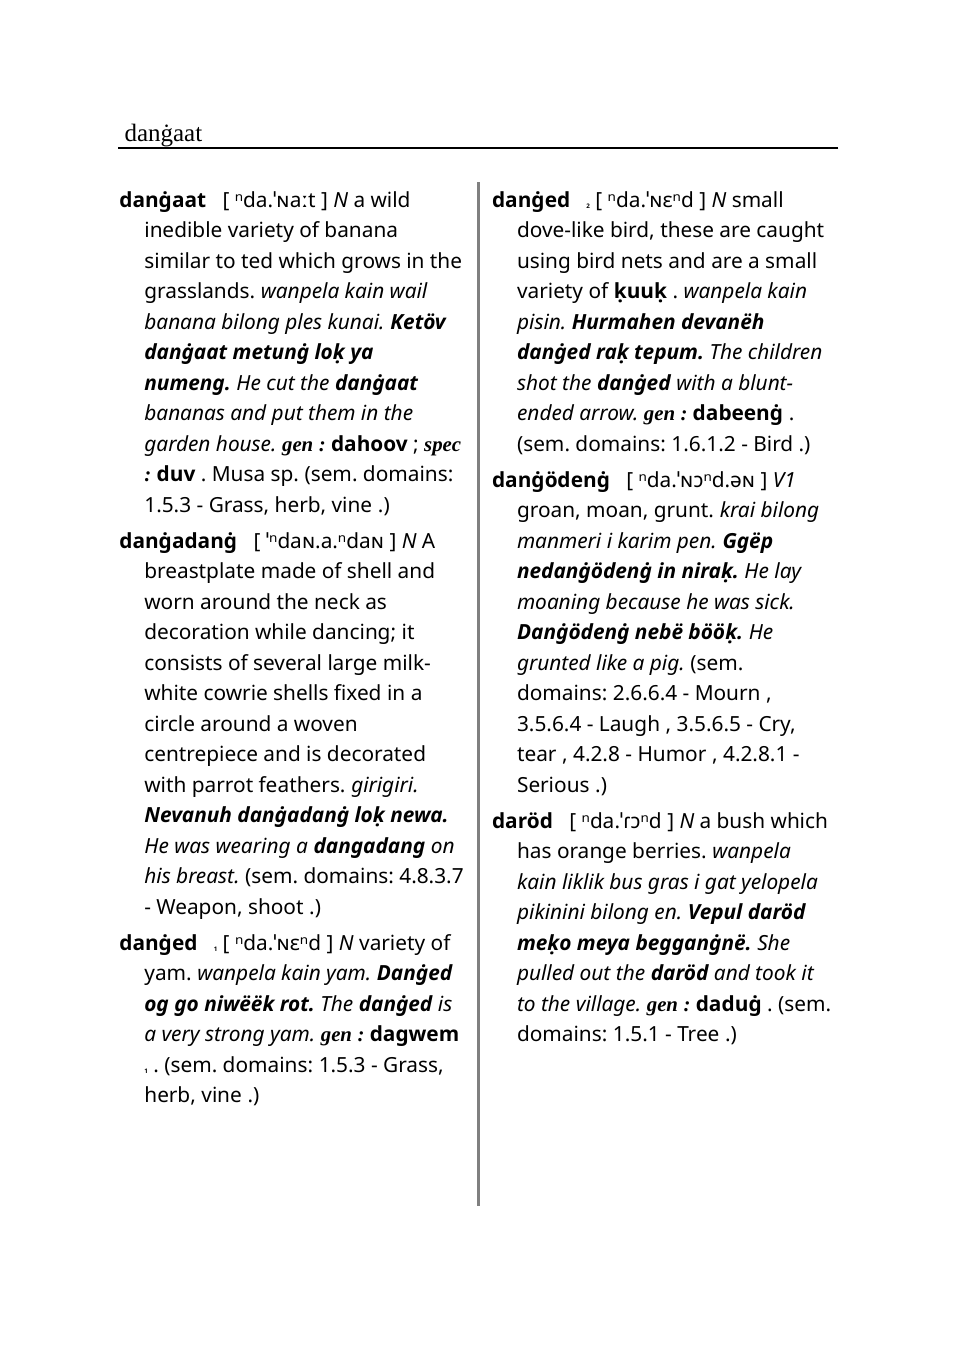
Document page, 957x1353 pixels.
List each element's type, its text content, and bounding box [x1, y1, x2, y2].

text daröd [ ⁿda.ˈɾɔⁿd ] N a bush which has orange berries. wanpela kain liklik bus gras i gat yelopela pikinini bilong en. Vepul daröd meḳo meya begganġnë. She pulled out the daröd and took it to the village. gen : daduġ . (sem. domains: 1.5.1 - Tree .) [492, 803, 837, 1052]
text danġaat [ ⁿda.ˈɴaːt ] N a wild inedible variety of banana similar to ted which grows in the grasslands. wanpela kain wail banana bilong ples kunai. Ketöv danġaat metunġ loḳ ya numeng. He cut the danġaat bananas and put them in the garden house. gen : dahoov ; spec : duv . Musa sp. (sem. domains: 1.5.3 - Grass, herb, vine .) [119, 183, 465, 523]
text danġödenġ [ ⁿda.ˈɴɔⁿd.əɴ ] V1 groan, moan, grunt. krai bilong manmeri i karim pen. Ggëp nedanġödenġ in niraḳ. He lay moaning because he was sick. Danġödenġ nebë bööḳ. He grunted like a pig. (sem. domains: 2.6.6.4 - Mourn , 3.5.6.4 - Laugh , 3.5.6.5 - Cry, tear , 4.2.8 - Humor , 4.2.8.1 - Serious .) [492, 462, 837, 803]
text danġed 1 [ ⁿda.ˈɴɛⁿd ] N variety of yam. wanpela kain yam. Danġed og go niwëëk rot. The danġed is a very strong yam. gen : dagwem 1 . (sem. domains: 1.5.3 - Grass, herb, vine .) [119, 925, 465, 1113]
text danġadanġ [ ˈⁿdaɴ.a.ⁿdaɴ ] N A breastplate made of shell and worn around the neck as decoration while dancing; it consists of several large milk-white cowrie shells fixed in a circle around a woven centrepiece and is decorated with parrot feathers. girigiri. Nevanuh danġadanġ loḳ newa. He was wearing a dangadang on his breast. (sem. domains: 4.8.3.7 - Weapon, shoot .) [119, 523, 465, 925]
text danġed 2 [ ⁿda.ˈɴɛⁿd ] N small dove-like bird, these are caught using bird nets and are a small variety of ḳuuḳ . wanpela kain pisin. Hurmahen devanëh danġed raḳ tepum. The children shot the danġed with a blunt-ended arrow. gen : dabeenġ . (sem. domains: 1.6.1.2 - Bird .) [492, 183, 837, 462]
